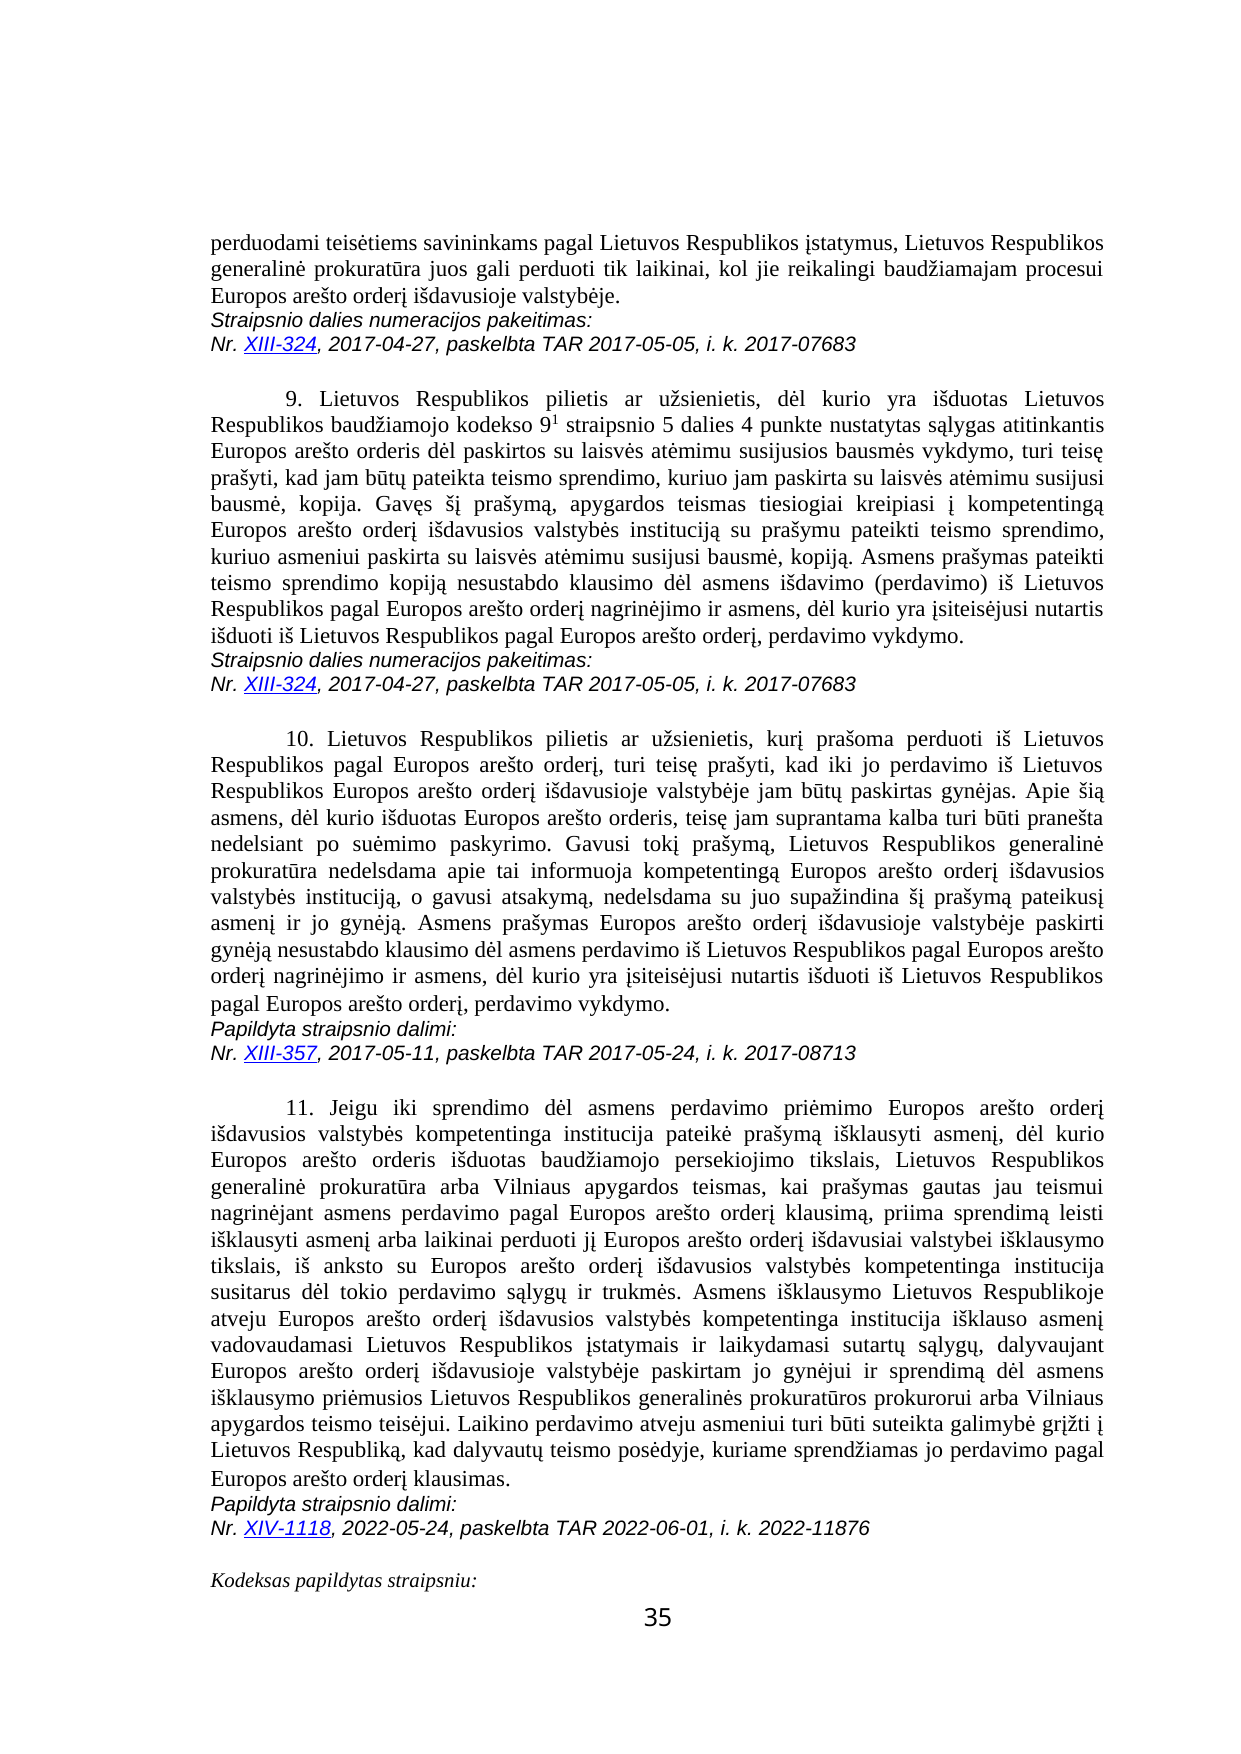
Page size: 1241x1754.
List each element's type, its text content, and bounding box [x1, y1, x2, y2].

text Kodeksas papildytas straipsniu: [210, 1568, 1105, 1592]
text Nr. XIV-1118, 2022-05-24, paskelbta TAR 2022-06-01, i. k. 2022-11876 [210, 1516, 1105, 1539]
text Papildyta straipsnio dalimi: [210, 1017, 1105, 1041]
text Papildyta straipsnio dalimi: [210, 1492, 1105, 1516]
text Straipsnio dalies numeracijos pakeitimas: [210, 308, 1105, 332]
text 10. Lietuvos Respublikos pilietis ar užsienietis, kurį prašoma perduoti iš Lietuvos Respublikos pagal Europos arešto orderį, turi teisę prašyti, kad iki jo perdavimo iš Lietuvos Respublikos Europos arešto orderį išdavusioje valstybėje jam būtų paskirtas gynėjas. Apie šią asmens, dėl kurio išduotas Europos arešto orderis, teisę jam suprantama kalba turi būti pranešta nedelsiant po suėmimo paskyrimo. Gavusi tokį prašymą, Lietuvos Respublikos generalinė prokuratūra nedelsdama apie tai informuoja kompetentingą Europos arešto orderį išdavusios valstybės instituciją, o gavusi atsakymą, nedelsdama su juo supažindina šį prašymą pateikusį asmenį ir jo gynėją. Asmens prašymas Europos arešto orderį išdavusioje valstybėje paskirti gynėją nesustabdo klausimo dėl asmens perdavimo iš Lietuvos Respublikos pagal Europos arešto orderį nagrinėjimo ir asmens, dėl kurio yra įsiteisėjusi nutartis išduoti iš Lietuvos Respublikos pagal Europos arešto orderį, perdavimo vykdymo. [210, 725, 1105, 1017]
text perduodami teisėtiems savininkams pagal Lietuvos Respublikos įstatymus, Lietuvos Respublikos generalinė prokuratūra juos gali perduoti tik laikinai, kol jie reikalingi baudžiamajam procesui Europos arešto orderį išdavusioje valstybėje. [210, 229, 1105, 308]
text 11. Jeigu iki sprendimo dėl asmens perdavimo priėmimo Europos arešto orderį išdavusios valstybės kompetentinga institucija pateikė prašymą išklausyti asmenį, dėl kurio Europos arešto orderis išduotas baudžiamojo persekiojimo tikslais, Lietuvos Respublikos generalinė prokuratūra arba Vilniaus apygardos teismas, kai prašymas gautas jau teismui nagrinėjant asmens perdavimo pagal Europos arešto orderį klausimą, priima sprendimą leisti išklausyti asmenį arba laikinai perduoti jį Europos arešto orderį išdavusiai valstybei išklausymo tikslais, iš anksto su Europos arešto orderį išdavusios valstybės kompetentinga institucija susitarus dėl tokio perdavimo sąlygų ir trukmės. Asmens išklausymo Lietuvos Respublikoje atveju Europos arešto orderį išdavusios valstybės kompetentinga institucija išklauso asmenį vadovaudamasi Lietuvos Respublikos įstatymais ir laikydamasi sutartų sąlygų, dalyvaujant Europos arešto orderį išdavusioje valstybėje paskirtam jo gynėjui ir sprendimą dėl asmens išklausymo priėmusios Lietuvos Respublikos generalinės prokuratūros prokurorui arba Vilniaus apygardos teismo teisėjui. Laikino perdavimo atveju asmeniui turi būti suteikta galimybė grįžti į Lietuvos Respubliką, kad dalyvautų teismo posėdyje, kuriame sprendžiamas jo perdavimo pagal Europos arešto orderį klausimas. [210, 1094, 1105, 1492]
text Nr. XIII-324, 2017-04-27, paskelbta TAR 2017-05-05, i. k. 2017-07683 [210, 332, 1105, 356]
text Nr. XIII-324, 2017-04-27, paskelbta TAR 2017-05-05, i. k. 2017-07683 [210, 672, 1105, 696]
text Nr. XIII-357, 2017-05-11, paskelbta TAR 2017-05-24, i. k. 2017-08713 [210, 1041, 1105, 1065]
text Straipsnio dalies numeracijos pakeitimas: [210, 648, 1105, 672]
text 9. Lietuvos Respublikos pilietis ar užsienietis, dėl kurio yra išduotas Lietuvos Respublikos baudžiamojo kodekso 91 straipsnio 5 dalies 4 punkte nustatytas sąlygas atitinkantis Europos arešto orderis dėl paskirtos su laisvės atėmimu susijusios bausmės vykdymo, turi teisę prašyti, kad jam būtų pateikta teismo sprendimo, kuriuo jam paskirta su laisvės atėmimu susijusi bausmė, kopija. Gavęs šį prašymą, apygardos teismas tiesiogiai kreipiasi į kompetentingą Europos arešto orderį išdavusios valstybės instituciją su prašymu pateikti teismo sprendimo, kuriuo asmeniui paskirta su laisvės atėmimu susijusi bausmė, kopiją. Asmens prašymas pateikti teismo sprendimo kopiją nesustabdo klausimo dėl asmens išdavimo (perdavimo) iš Lietuvos Respublikos pagal Europos arešto orderį nagrinėjimo ir asmens, dėl kurio yra įsiteisėjusi nutartis išduoti iš Lietuvos Respublikos pagal Europos arešto orderį, perdavimo vykdymo. [210, 385, 1105, 648]
